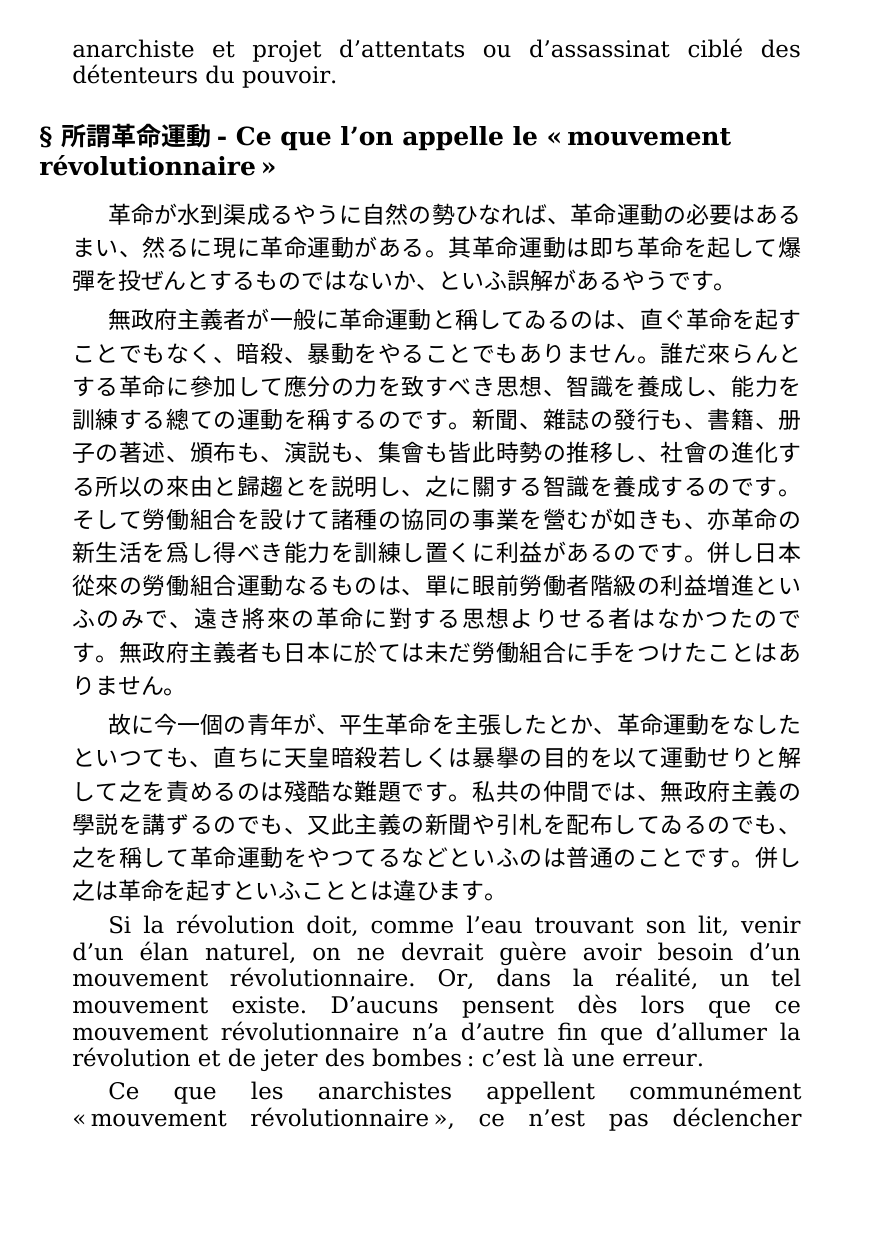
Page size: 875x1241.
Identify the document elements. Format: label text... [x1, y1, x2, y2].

text Ce que les anarchistes appellent communément « mouvement révolutionnaire », ce n’est pas déclencher [72, 1078, 802, 1131]
text Si la révolution doit, comme l’eau trouvant son lit, venir d’un élan naturel, on ne devrait guère avoir besoin d’un mouvement révolutionnaire. Or, dans la réalité, un tel mouvement existe. D’aucuns pensent dès lors que ce mouvement révolutionnaire n’a d’autre fin que d’allumer la révolution et de jeter des bombes : c’est là une erreur. [72, 912, 802, 1072]
text 無政府主義者が一般に革命運動と稱してゐるのは、直ぐ革命を起すことでもなく、暗殺、暴動をやることでもありません。誰だ來らんとする革命に參加して應分の力を致すべき思想、智識を養成し、能力を訓練する總ての運動を稱するのです。新聞、雜誌の發行も、書籍、册子の著述、頒布も、演説も、集會も皆此時勢の推移し、社會の進化する所以の來由と歸趨とを説明し、之に關する智識を養成するのです。そして勞働組合を設けて諸種の協同の事業を營むが如きも、亦革命の新生活を爲し得べき能力を訓練し置くに利益があるのです。併し日本從來の勞働組合運動なるものは、單に眼前勞働者階級の利益増進といふのみで、遠き將來の革命に對する思想よりせる者はなかつたのです。無政府主義者も日本に於ては未だ勞働組合に手をつけたことはありません。 [72, 302, 802, 701]
text anarchiste et projet d’attentats ou d’assassinat ciblé des détenteurs du pouvoir. [72, 36, 802, 89]
text 故に今一個の青年が、平生革命を主張したとか、革命運動をなしたといつても、直ちに天皇暗殺若しくは暴擧の目的を以て運動せりと解して之を責めるのは殘酷な難題です。私共の仲間では、無政府主義の學説を講ずるのでも、又此主義の新聞や引札を配布してゐるのでも、之を稱して革命運動をやつてるなどといふのは普通のことです。併し之は革命を起すといふこととは違ひます。 [72, 707, 802, 906]
subtitle § 所謂革命運動 - Ce que l’on appelle le « mouvement révolutionnaire » [36, 113, 838, 185]
text 革命が水到渠成るやうに自然の勢ひなれば、革命運動の必要はあるまい、然るに現に革命運動がある。其革命運動は即ち革命を起して爆彈を投ぜんとするものではないか、といふ誤解があるやうです。 [72, 197, 802, 296]
